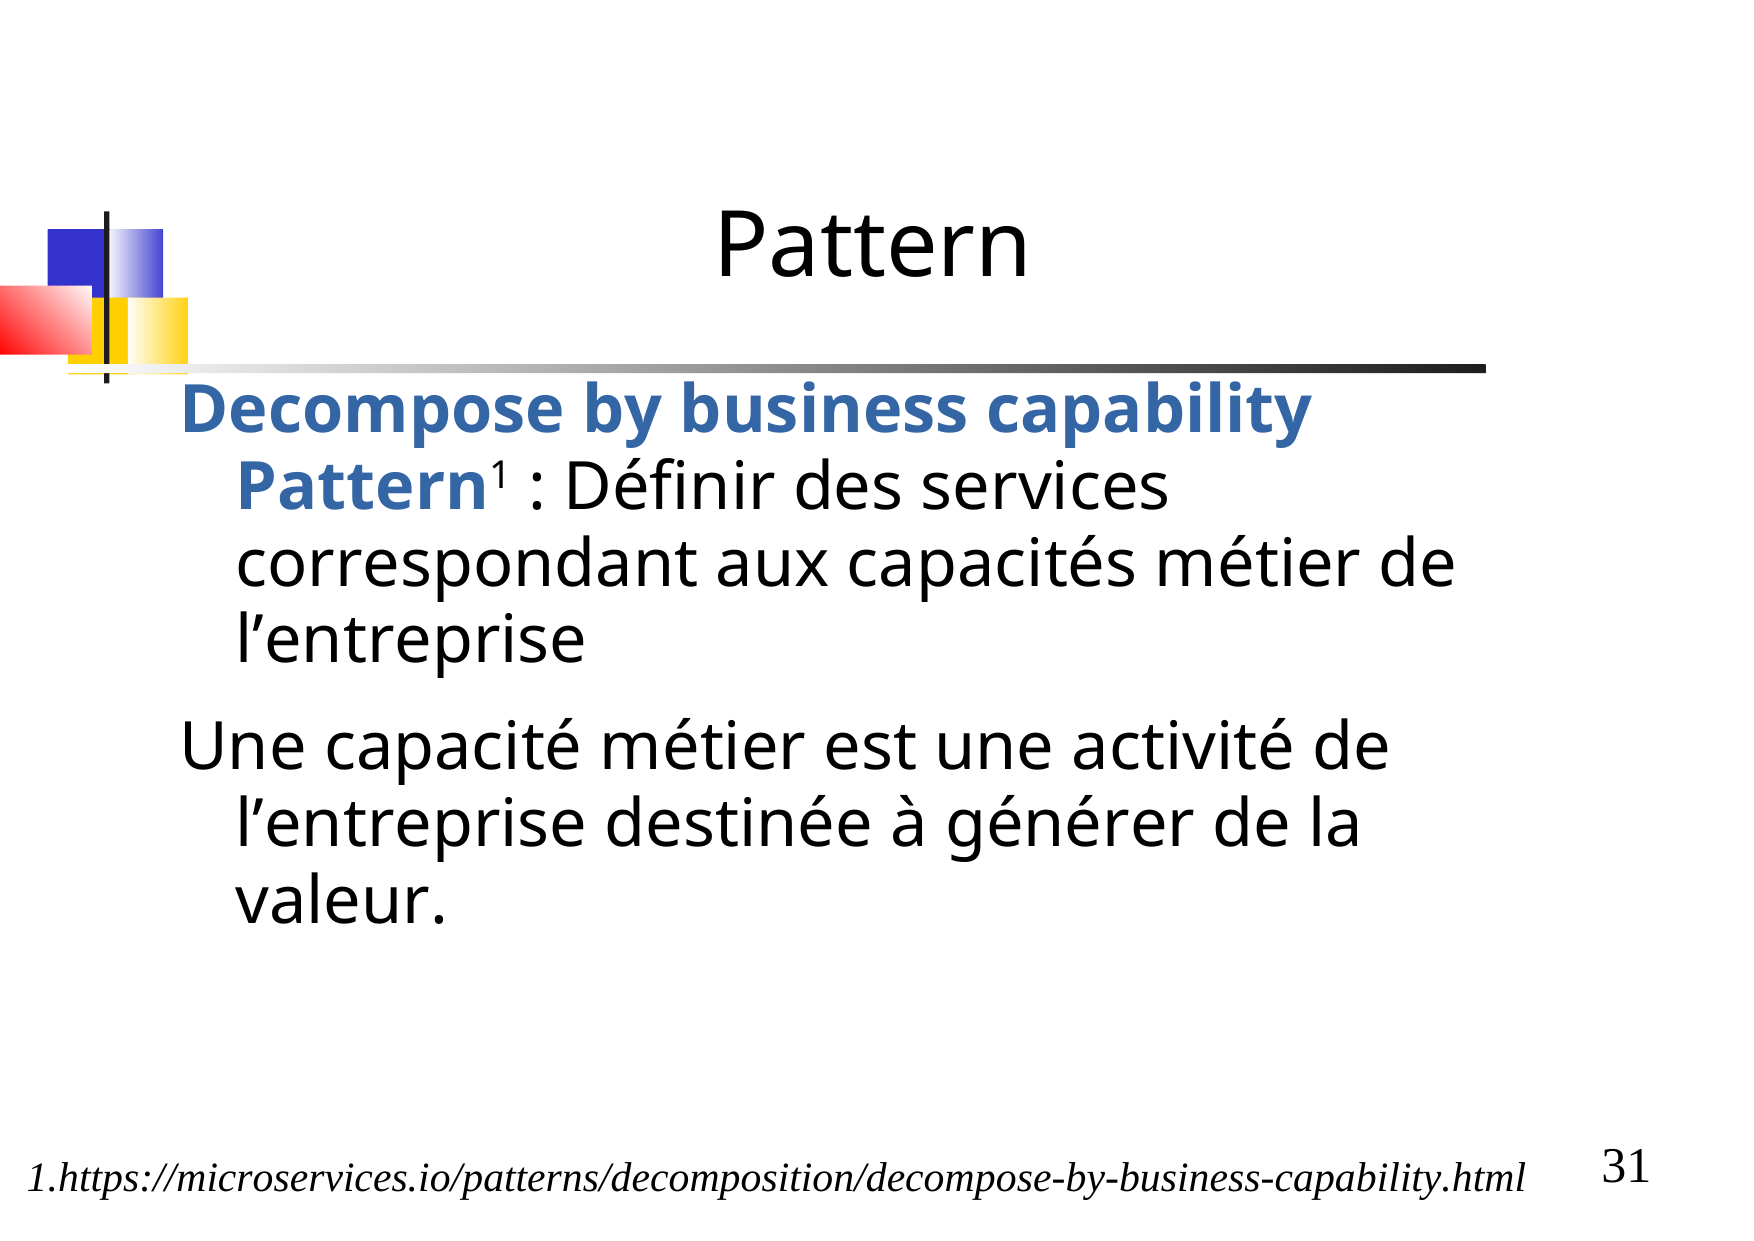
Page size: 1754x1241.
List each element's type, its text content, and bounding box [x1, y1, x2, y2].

text_box 1.https://microservices.io/patterns/decomposition/decompose-by-business-capability.html [11, 1145, 1543, 1208]
title Pattern [179, 139, 1567, 351]
list Decompose by business capability Pattern1 : Définir des services correspondant aux capacités métier de l’entreprise Une capacité métier est une activité de l’entreprise destinée à générer de la valeur. [179, 371, 1567, 1091]
